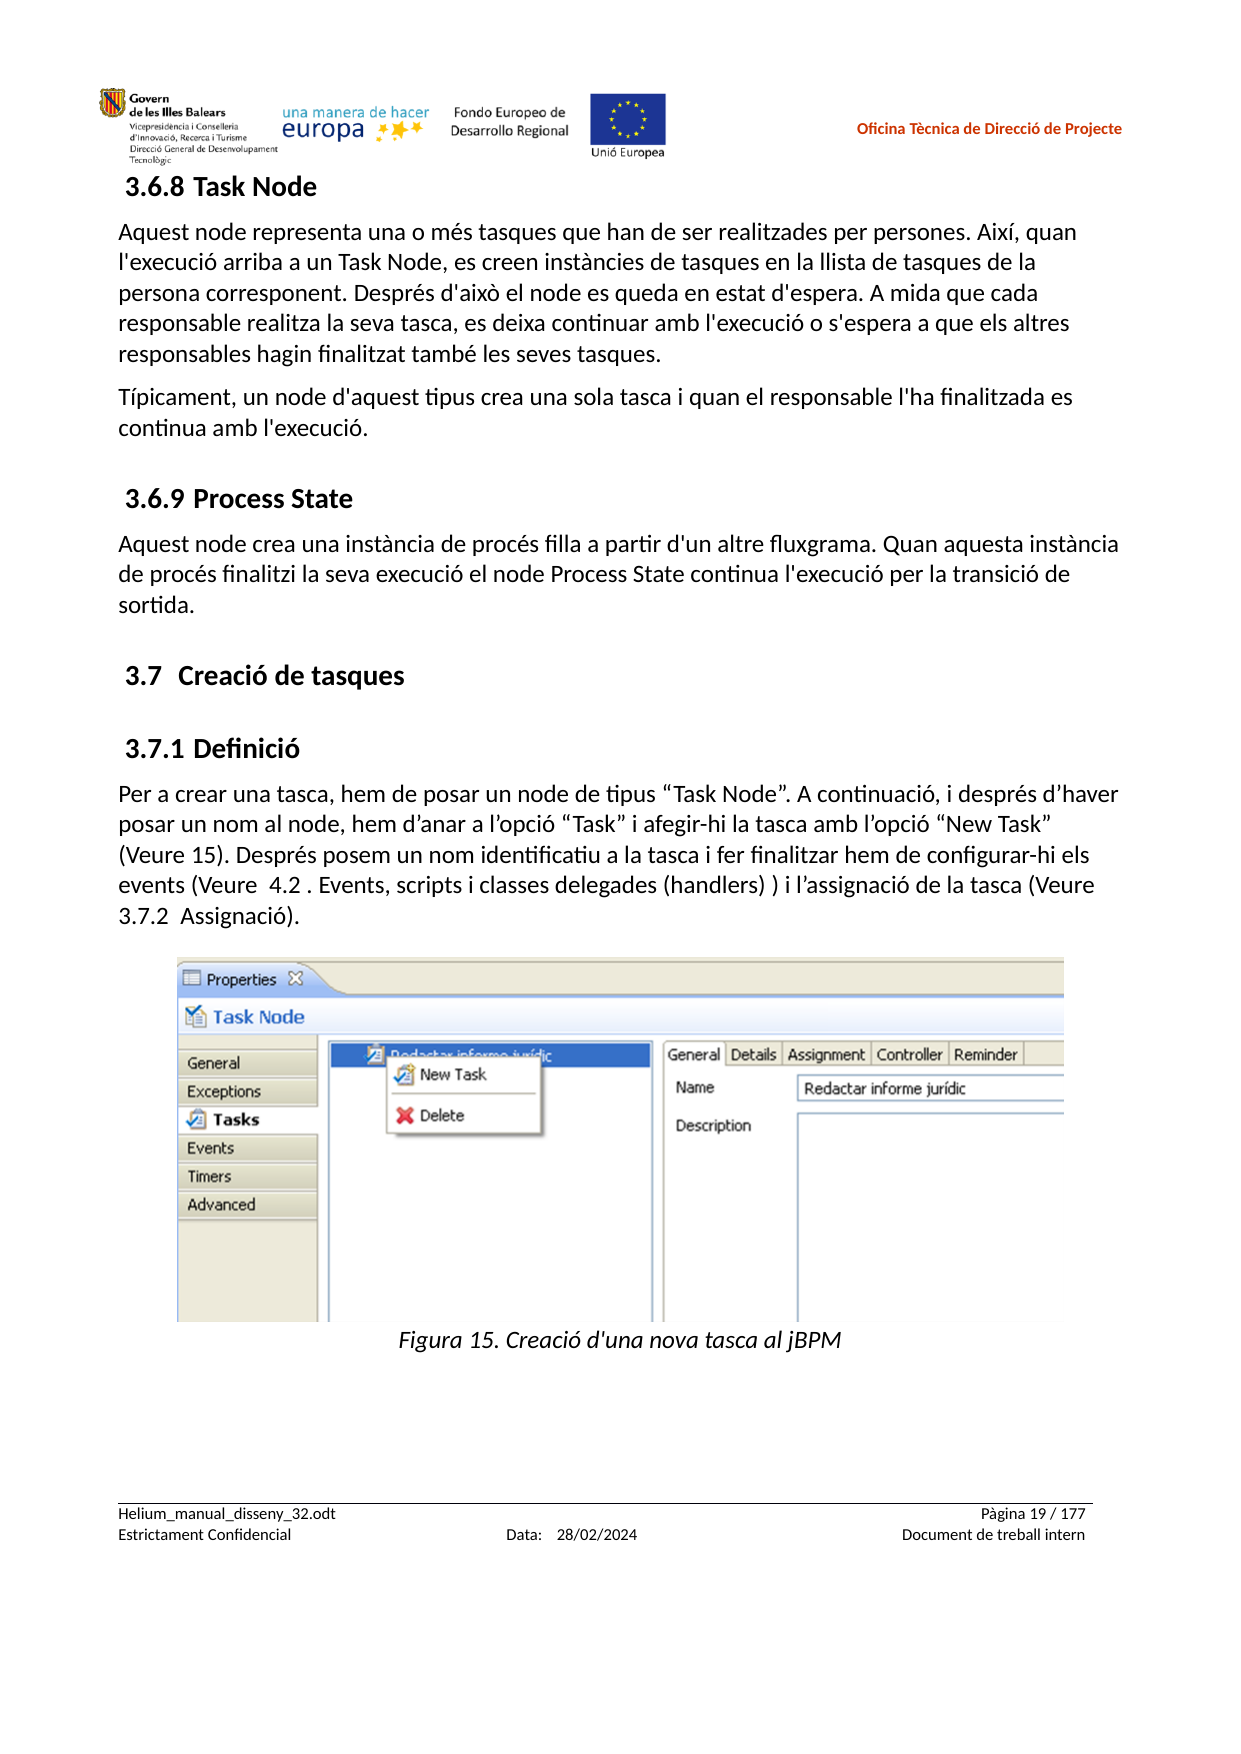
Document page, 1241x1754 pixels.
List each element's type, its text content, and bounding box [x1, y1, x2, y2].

subtitle Process State [118, 480, 1122, 515]
picture [175, 955, 1065, 1324]
text Típicament, un node d'aquest tipus crea una sola tasca i quan el responsable l'ha finalitzada es continua amb l'execució. [118, 381, 1122, 442]
subtitle Task Node [118, 168, 1122, 203]
text Aquest node crea una instància de procés filla a partir d'un altre fluxgrama. Quan aquesta instància de procés finalitzi la seva execució el node Process State continua l'execució per la transició de sortida. [118, 528, 1122, 619]
text Per a crear una tasca, hem de posar un node de tipus “Task Node”. A continuació, i després d’haver posar un nom al node, hem d’anar a l’opció “Task” i afegir-hi la tasca amb l’opció “New Task” (Veure 15). Després posem un nom identificatiu a la tasca i fer finalitzar hem de configurar-hi els events (Veure 4.2 . Events, scripts i classes delegades (handlers) ) i l’assignació de la tasca (Veure 3.7.2 Assignació). [118, 778, 1122, 931]
picture [99, 87, 668, 166]
text Figura 15. Creació d'una nova tasca al jBPM [175, 1324, 1065, 1354]
text Aquest node representa una o més tasques que han de ser realitzades per persones. Així, quan l'execució arriba a un Task Node, es creen instàncies de tasques en la llista de tasques de la persona corresponent. Després d'això el node es queda en estat d'espera. A mida que cada responsable realitza la seva tasca, es deixa continuar amb l'execució o s'espera a que els altres responsables hagin finalitzat també les seves tasques. [118, 216, 1122, 369]
subtitle Definició [118, 730, 1122, 766]
subtitle Creació de tasques [118, 657, 1122, 692]
